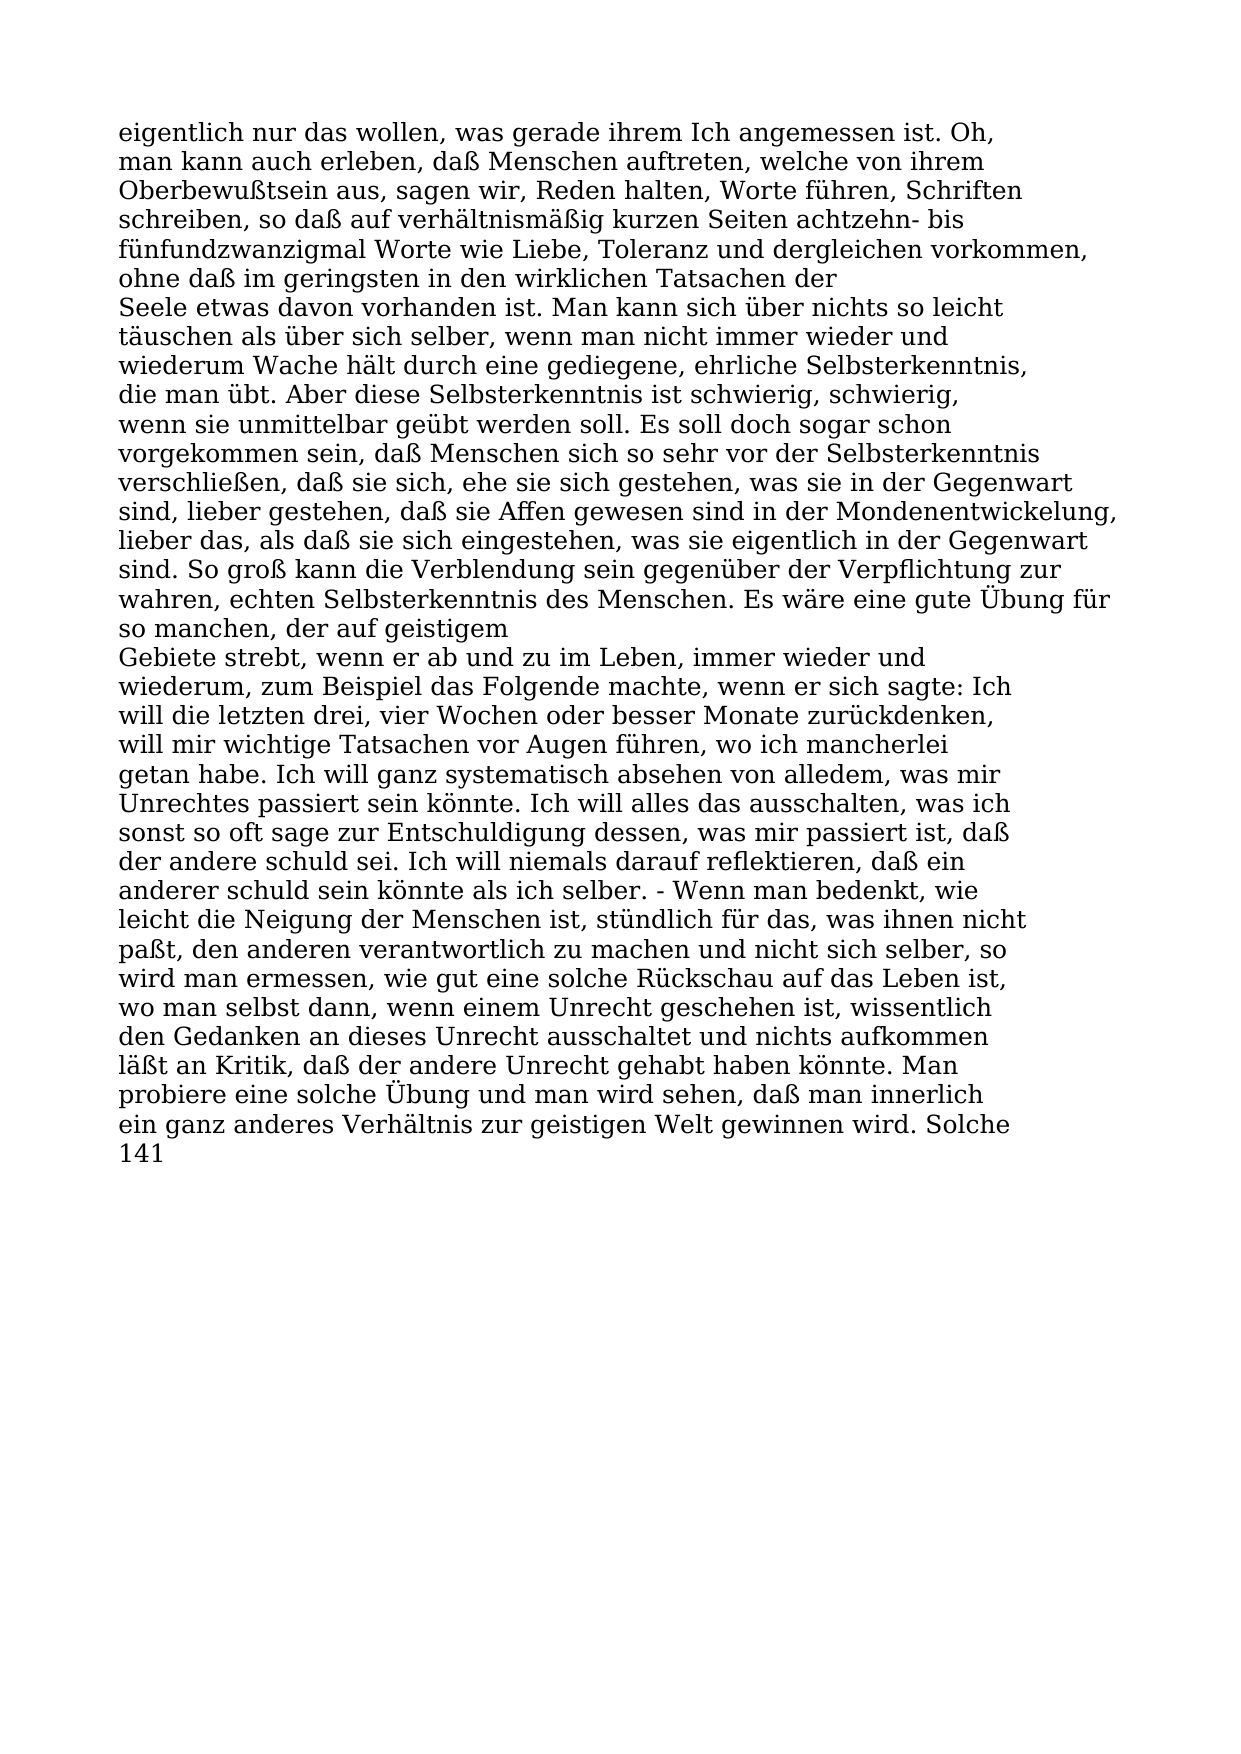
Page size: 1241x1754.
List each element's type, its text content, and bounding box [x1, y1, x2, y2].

text wiederum Wache hält durch eine gediegene, ehrliche Selbsterkenntnis, [118, 351, 1122, 381]
text Seele etwas davon vorhanden ist. Man kann sich über nichts so leicht [118, 293, 1122, 322]
text verschließen, daß sie sich, ehe sie sich gestehen, was sie in der Gegenwart sind, lieber gestehen, daß sie Affen gewesen sind in der Mondenentwickelung, lieber das, als daß sie sich eingestehen, was sie eigentlich in der Gegenwart sind. So groß kann die Verblendung sein gegenüber der Verpflichtung zur wahren, echten Selbsterkenntnis des Menschen. Es wäre eine gute Übung für so manchen, der auf geistigem [118, 468, 1122, 643]
text schreiben, so daß auf verhältnismäßig kurzen Seiten achtzehn- bis [118, 206, 1122, 235]
text ein ganz anderes Verhältnis zur geistigen Welt gewinnen wird. Solche [118, 1110, 1122, 1139]
text wenn sie unmittelbar geübt werden soll. Es soll doch sogar schon vorgekommen sein, daß Menschen sich so sehr vor der Selbsterkenntnis [118, 410, 1122, 468]
text man kann auch erleben, daß Menschen auftreten, welche von ihrem [118, 147, 1122, 176]
text will die letzten drei, vier Wochen oder besser Monate zurückdenken, [118, 701, 1122, 731]
text paßt, den anderen verantwortlich zu machen und nicht sich selber, so [118, 935, 1122, 964]
text läßt an Kritik, daß der andere Unrecht gehabt haben könnte. Man [118, 1051, 1122, 1081]
text getan habe. Ich will ganz systematisch absehen von alledem, was mir [118, 760, 1122, 789]
text wo man selbst dann, wenn einem Unrecht geschehen ist, wissentlich [118, 993, 1122, 1022]
text will mir wichtige Tatsachen vor Augen führen, wo ich mancherlei [118, 731, 1122, 760]
text 141 [118, 1139, 1122, 1168]
text leicht die Neigung der Menschen ist, stündlich für das, was ihnen nicht [118, 906, 1122, 935]
text die man übt. Aber diese Selbsterkenntnis ist schwierig, schwierig, [118, 381, 1122, 410]
text probiere eine solche Übung und man wird sehen, daß man innerlich [118, 1081, 1122, 1110]
text wird man ermessen, wie gut eine solche Rückschau auf das Leben ist, [118, 964, 1122, 993]
text Gebiete strebt, wenn er ab und zu im Leben, immer wieder und [118, 643, 1122, 672]
text wiederum, zum Beispiel das Folgende machte, wenn er sich sagte: Ich [118, 672, 1122, 701]
text eigentlich nur das wollen, was gerade ihrem Ich angemessen ist. Oh, [118, 118, 1122, 147]
text fünfundzwanzigmal Worte wie Liebe, Toleranz und dergleichen vorkommen, ohne daß im geringsten in den wirklichen Tatsachen der [118, 235, 1122, 293]
text der andere schuld sei. Ich will niemals darauf reflektieren, daß ein [118, 847, 1122, 876]
text Oberbewußtsein aus, sagen wir, Reden halten, Worte führen, Schriften [118, 176, 1122, 206]
text Unrechtes passiert sein könnte. Ich will alles das ausschalten, was ich [118, 789, 1122, 818]
text den Gedanken an dieses Unrecht ausschaltet und nichts aufkommen [118, 1022, 1122, 1051]
text täuschen als über sich selber, wenn man nicht immer wieder und [118, 322, 1122, 351]
text anderer schuld sein könnte als ich selber. - Wenn man bedenkt, wie [118, 876, 1122, 906]
text sonst so oft sage zur Entschuldigung dessen, was mir passiert ist, daß [118, 818, 1122, 847]
